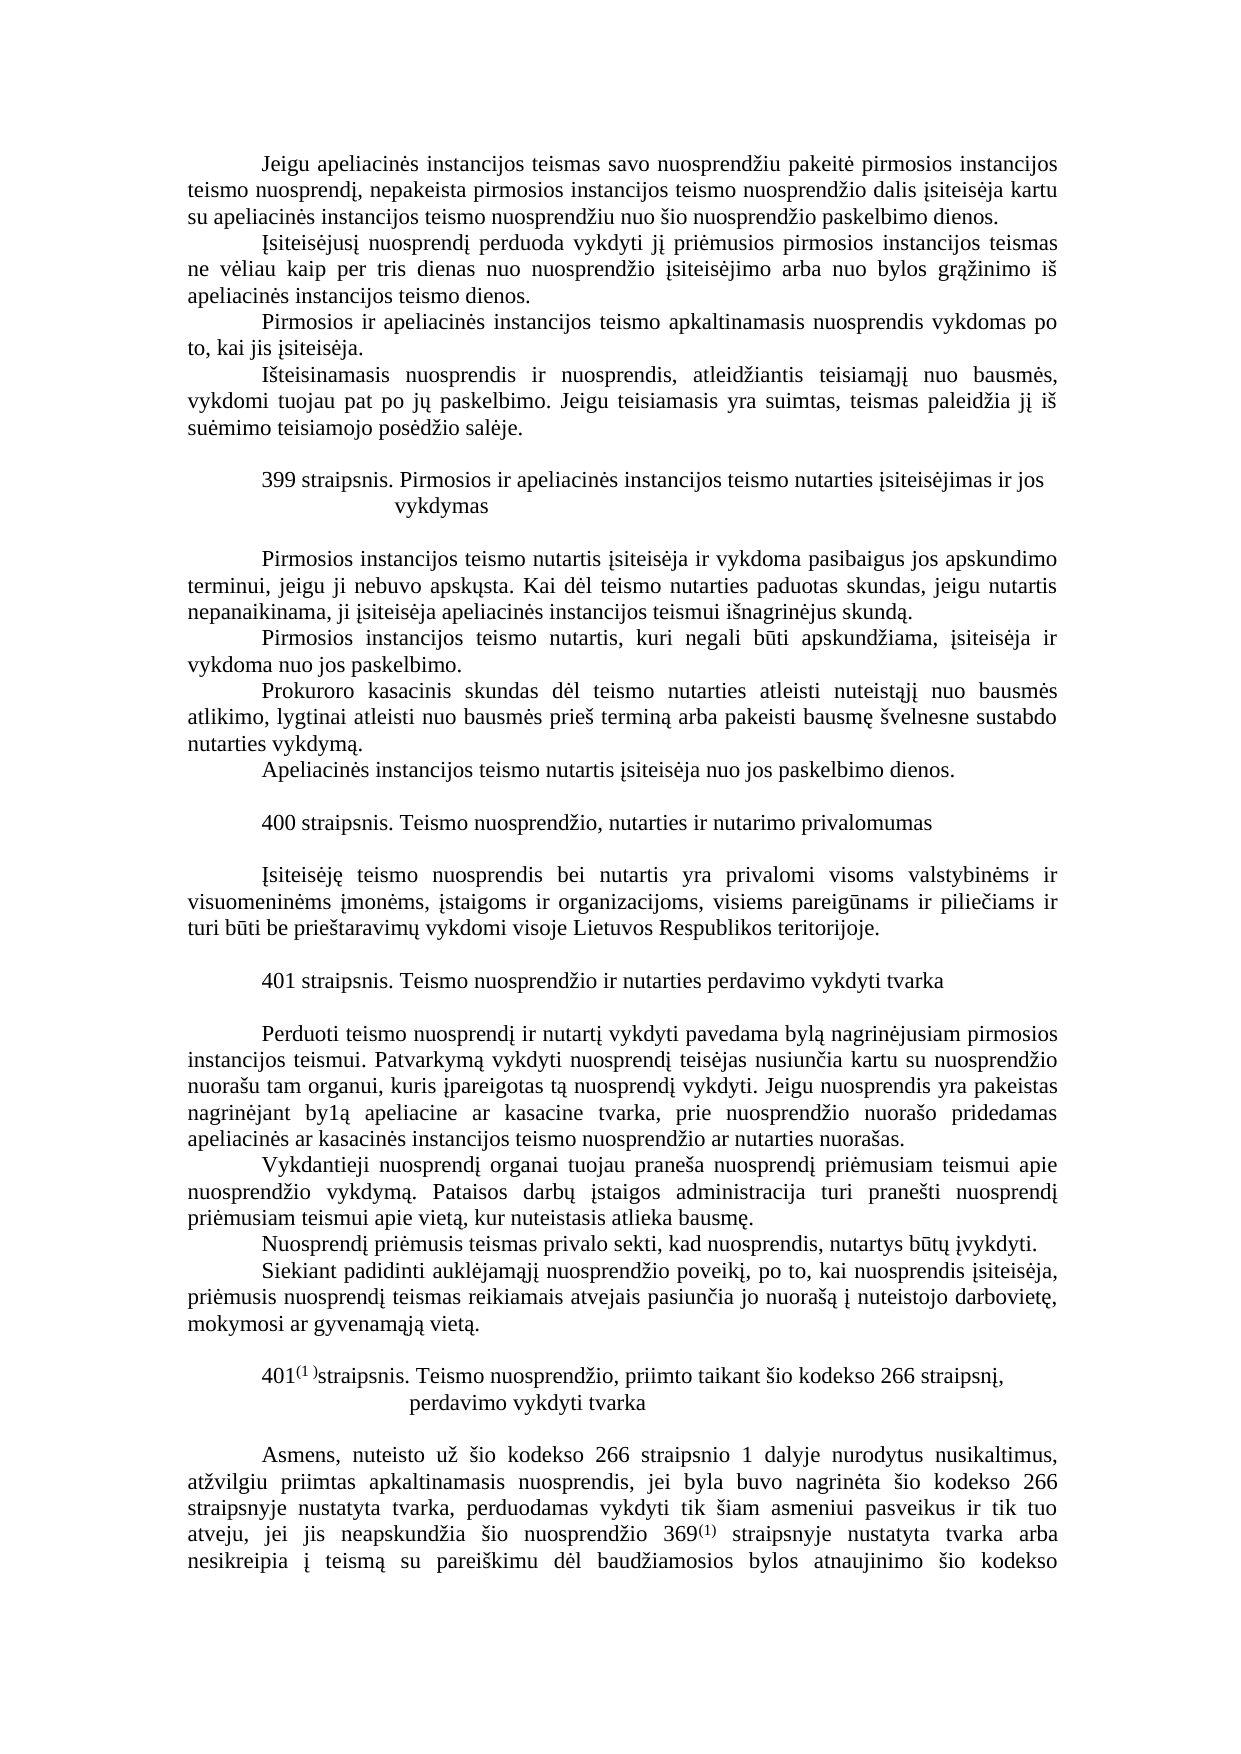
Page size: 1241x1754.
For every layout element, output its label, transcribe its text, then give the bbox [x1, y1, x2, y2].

text Vykdantieji nuosprendį organai tuojau praneša nuosprendį priėmusiam teismui apie nuosprendžio vykdymą. Pataisos darbų įstaigos administracija turi pranešti nuosprendį priėmusiam teismui apie vietą, kur nuteistasis atlieka bausmę. [187, 1151, 1059, 1231]
text vykdymas [187, 493, 1059, 519]
text Jeigu apeliacinės instancijos teismas savo nuosprendžiu pakeitė pirmosios instancijos teismo nuosprendį, nepakeista pirmosios instancijos teismo nuosprendžio dalis įsiteisėja kartu su apeliacinės instancijos teismo nuosprendžiu nuo šio nuosprendžio paskelbimo dienos. [187, 150, 1059, 229]
text 401 straipsnis. Teismo nuosprendžio ir nutarties perdavimo vykdyti tvarka [187, 967, 1059, 993]
text Asmens, nuteisto už šio kodekso 266 straipsnio 1 dalyje nurodytus nusikaltimus, atžvilgiu priimtas apkaltinamasis nuosprendis, jei byla buvo nagrinėta šio kodekso 266 straipsnyje nustatyta tvarka, perduodamas vykdyti tik šiam asmeniui pasveikus ir tik tuo atveju, jei jis neapskundžia šio nuosprendžio 369(1) straipsnyje nustatyta tvarka arba nesikreipia į teismą su pareiškimu dėl baudžiamosios bylos atnaujinimo šio kodekso [187, 1441, 1059, 1573]
text Apeliacinės instancijos teismo nutartis įsiteisėja nuo jos paskelbimo dienos. [187, 756, 1059, 782]
text Pirmosios instancijos teismo nutartis įsiteisėja ir vykdoma pasibaigus jos apskundimo terminui, jeigu ji nebuvo apskųsta. Kai dėl teismo nutarties paduotas skundas, jeigu nutartis nepanaikinama, ji įsiteisėja apeliacinės instancijos teismui išnagrinėjus skundą. [187, 545, 1059, 624]
text Perduoti teismo nuosprendį ir nutartį vykdyti pavedama bylą nagrinėjusiam pirmosios instancijos teismui. Patvarkymą vykdyti nuosprendį teisėjas nusiunčia kartu su nuosprendžio nuorašu tam organui, kuris įpareigotas tą nuosprendį vykdyti. Jeigu nuosprendis yra pakeistas nagrinėjant by1ą apeliacine ar kasacine tvarka, prie nuosprendžio nuorašo pridedamas apeliacinės ar kasacinės instancijos teismo nuosprendžio ar nutarties nuorašas. [187, 1020, 1059, 1151]
text perdavimo vykdyti tvarka [409, 1389, 1059, 1415]
text Prokuroro kasacinis skundas dėl teismo nutarties atleisti nuteistąjį nuo bausmės atlikimo, lygtinai atleisti nuo bausmės prieš terminą arba pakeisti bausmę švelnesne sustabdo nutarties vykdymą. [187, 677, 1059, 756]
text 399 straipsnis. Pirmosios ir apeliacinės instancijos teismo nutarties įsiteisėjimas ir jos [187, 466, 1059, 493]
text 400 straipsnis. Teismo nuosprendžio, nutarties ir nutarimo privalomumas [187, 809, 1059, 835]
text Įsiteisėjusį nuosprendį perduoda vykdyti jį priėmusios pirmosios instancijos teismas ne vėliau kaip per tris dienas nuo nuosprendžio įsiteisėjimo arba nuo bylos grąžinimo iš apeliacinės instancijos teismo dienos. [187, 229, 1059, 308]
text 401(1 )straipsnis. Teismo nuosprendžio, priimto taikant šio kodekso 266 straipsnį, [261, 1362, 1059, 1389]
text Pirmosios ir apeliacinės instancijos teismo apkaltinamasis nuosprendis vykdomas po to, kai jis įsiteisėja. [187, 308, 1059, 361]
text Pirmosios instancijos teismo nutartis, kuri negali būti apskundžiama, įsiteisėja ir vykdoma nuo jos paskelbimo. [187, 624, 1059, 677]
text Siekiant padidinti auklėjamąjį nuosprendžio poveikį, po to, kai nuosprendis įsiteisėja, priėmusis nuosprendį teismas reikiamais atvejais pasiunčia jo nuorašą į nuteistojo darbovietę, mokymosi ar gyvenamąją vietą. [187, 1257, 1059, 1336]
text Nuosprendį priėmusis teismas privalo sekti, kad nuosprendis, nutartys būtų įvykdyti. [187, 1231, 1059, 1257]
text Įsiteisėję teismo nuosprendis bei nutartis yra privalomi visoms valstybinėms ir visuomeninėms įmonėms, įstaigoms ir organizacijoms, visiems pareigūnams ir piliečiams ir turi būti be prieštaravimų vykdomi visoje Lietuvos Respublikos teritorijoje. [187, 862, 1059, 941]
text Išteisinamasis nuosprendis ir nuosprendis, atleidžiantis teisiamąjį nuo bausmės, vykdomi tuojau pat po jų paskelbimo. Jeigu teisiamasis yra suimtas, teismas paleidžia jį iš suėmimo teisiamojo posėdžio salėje. [187, 361, 1059, 440]
